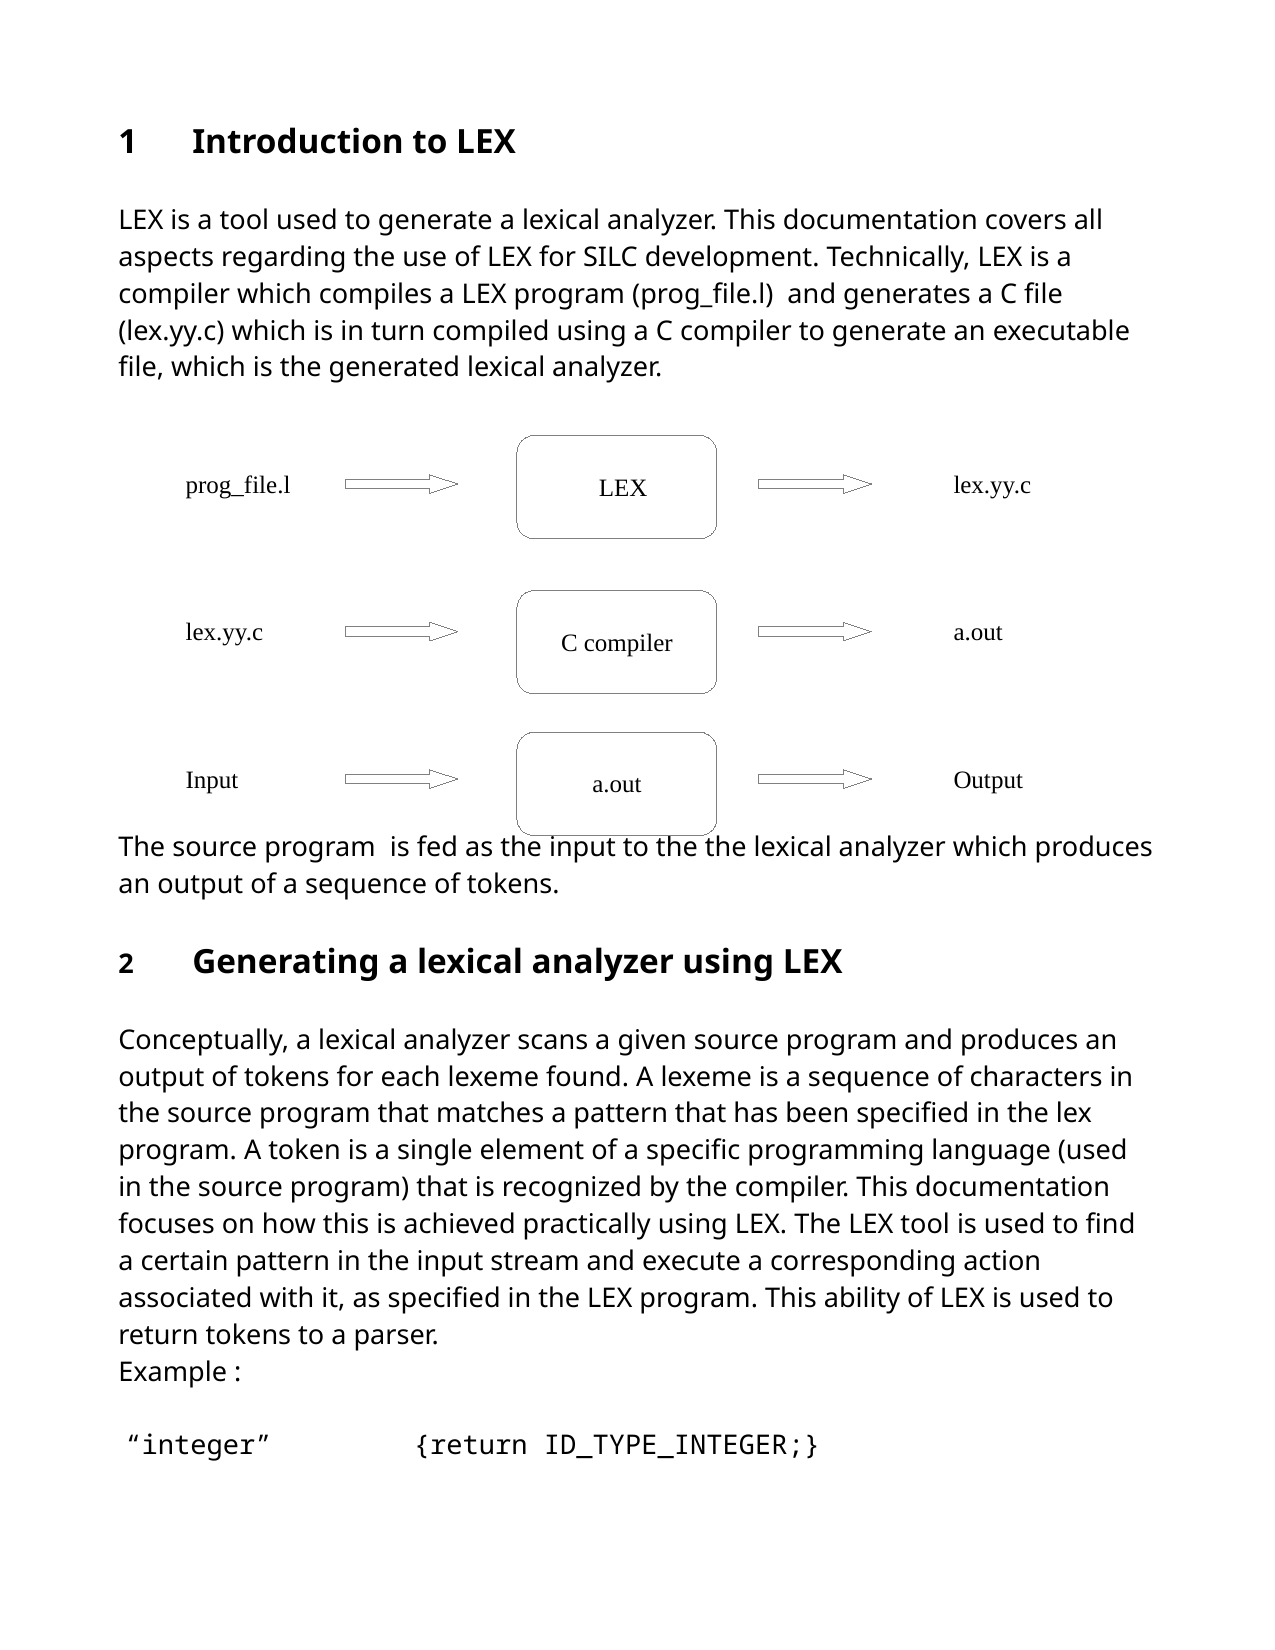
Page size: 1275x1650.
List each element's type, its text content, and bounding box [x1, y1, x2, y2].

text The source program is fed as the input to the the lexical analyzer which produces an output of a sequence of tokens. [118, 827, 1157, 901]
text “integer” {return ID_TYPE_INTEGER;} [118, 1426, 1157, 1463]
text Example : [118, 1352, 1157, 1389]
text 1 Introduction to LEX [118, 118, 1157, 163]
text LEX is a tool used to generate a lexical analyzer. This documentation covers all aspects regarding the use of LEX for SILC development. Technically, LEX is a compiler which compiles a LEX program (prog_file.l) and generates a C file (lex.yy.c) which is in turn compiled using a C compiler to generate an executable file, which is the generated lexical analyzer. [118, 200, 1157, 385]
text 2 Generating a lexical analyzer using LEX [118, 938, 1157, 983]
text Conceptually, a lexical analyzer scans a given source program and produces an output of tokens for each lexeme found. A lexeme is a sequence of characters in the source program that matches a pattern that has been specified in the lex program. A token is a single element of a specific programming language (used in the source program) that is recognized by the compiler. This documentation focuses on how this is achieved practically using LEX. The LEX tool is used to find a certain pattern in the input stream and execute a corresponding action associated with it, as specified in the LEX program. This ability of LEX is used to return tokens to a parser. [118, 1020, 1157, 1352]
